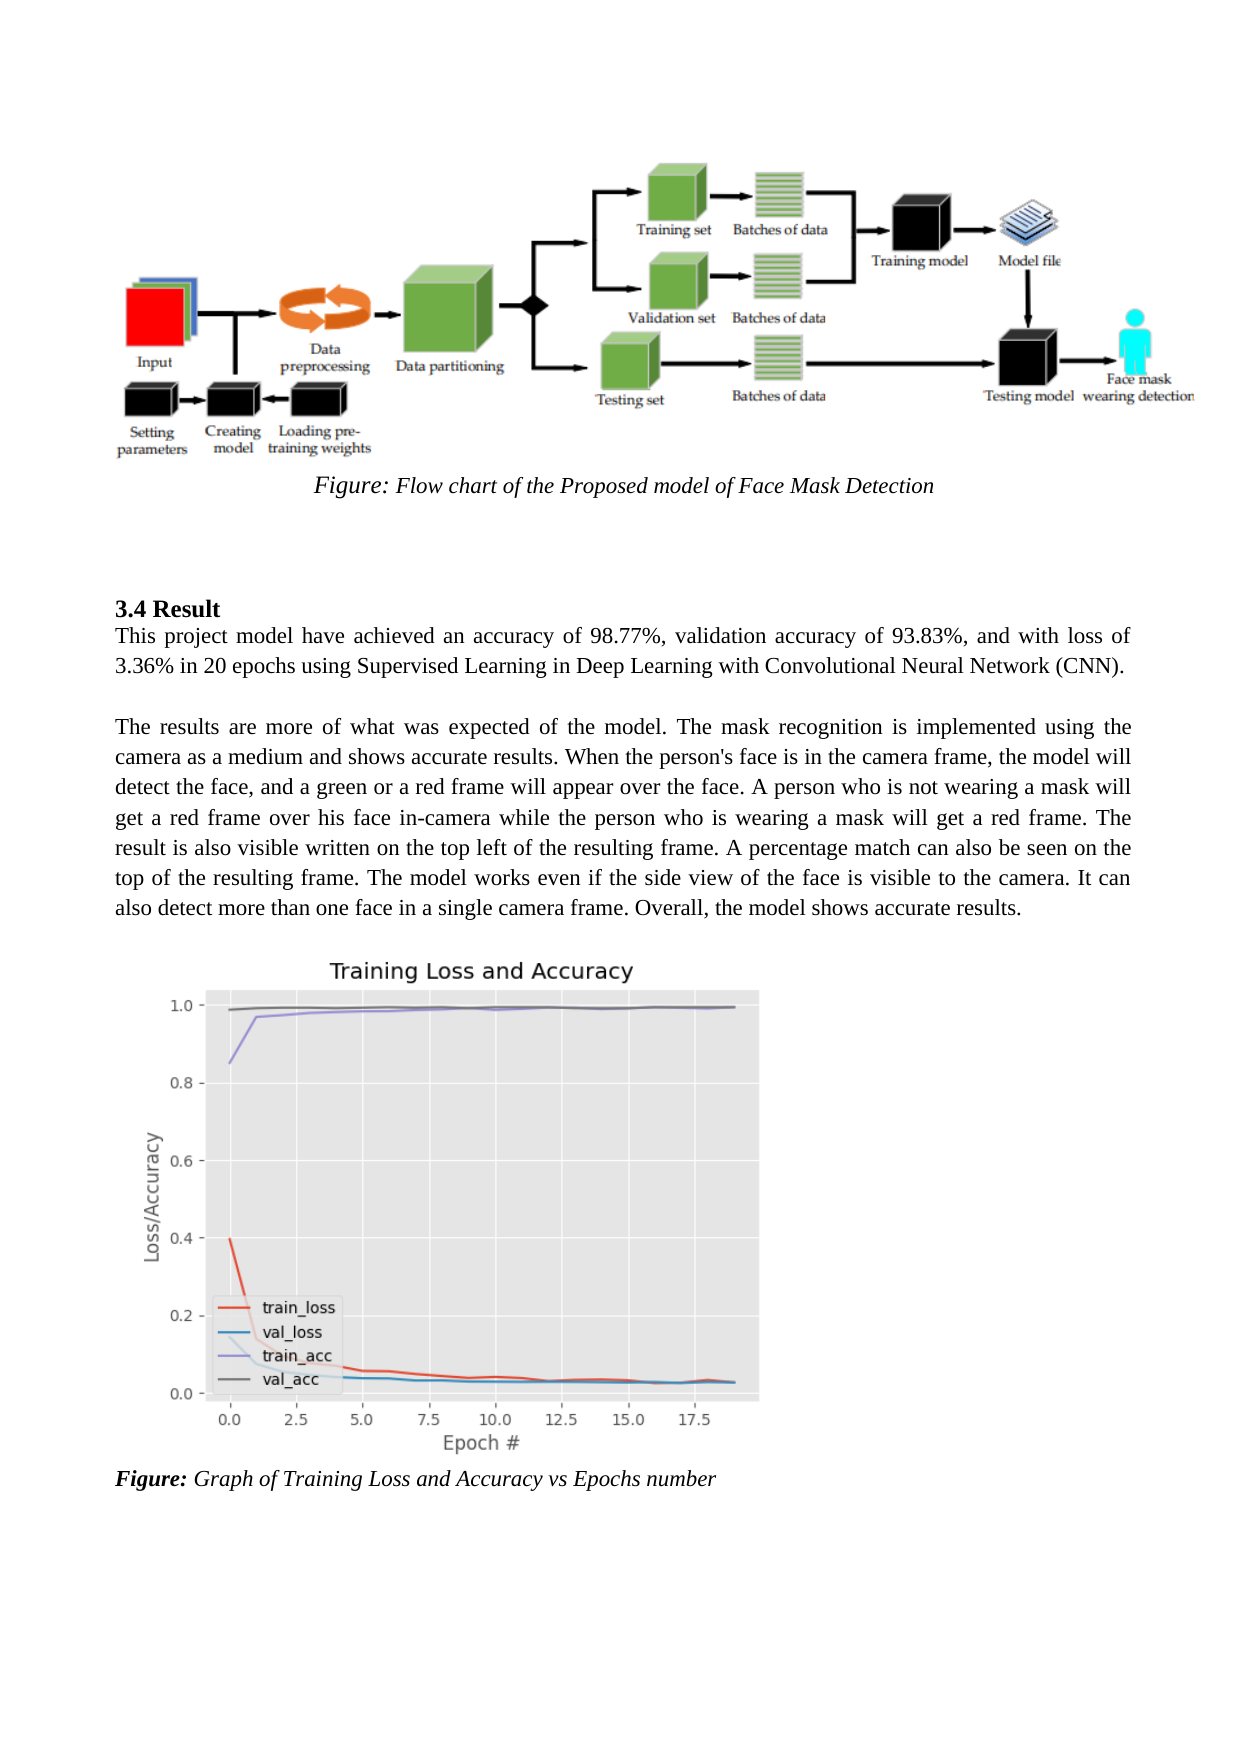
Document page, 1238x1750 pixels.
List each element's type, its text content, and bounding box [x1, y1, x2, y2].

picture [115, 924, 831, 1461]
text Figure: Flow chart of the Proposed model of Face Mask Detection [115, 470, 1133, 499]
text The results are more of what was expected of the model. The mask recognition is implemented using the camera as a medium and shows accurate results. When the person's face is in the camera frame, the model will detect the face, and a green or a red frame will appear over the face. A person who is not wearing a mask will get a red frame over his face in-camera while the person who is wearing a mask will get a red frame. The result is also visible written on the top left of the resulting frame. A percentage match can also be seen on the top of the resulting frame. The model works even if the side view of the face is visible to the camera. It can also detect more than one face in a single camera frame. Overall, the model shows accurate results. [115, 713, 1133, 921]
text This project model have achieved an accuracy of 98.77%, validation accuracy of 93.83%, and with loss of 3.36% in 20 epochs using Supervised Learning in Deep Learning with Convolutional Neural Network (CNN). [115, 622, 1133, 679]
subtitle 3.4 Result [115, 594, 1133, 622]
text Figure: Graph of Training Loss and Accuracy vs Epochs number [115, 1465, 1133, 1491]
picture [115, 141, 1203, 467]
